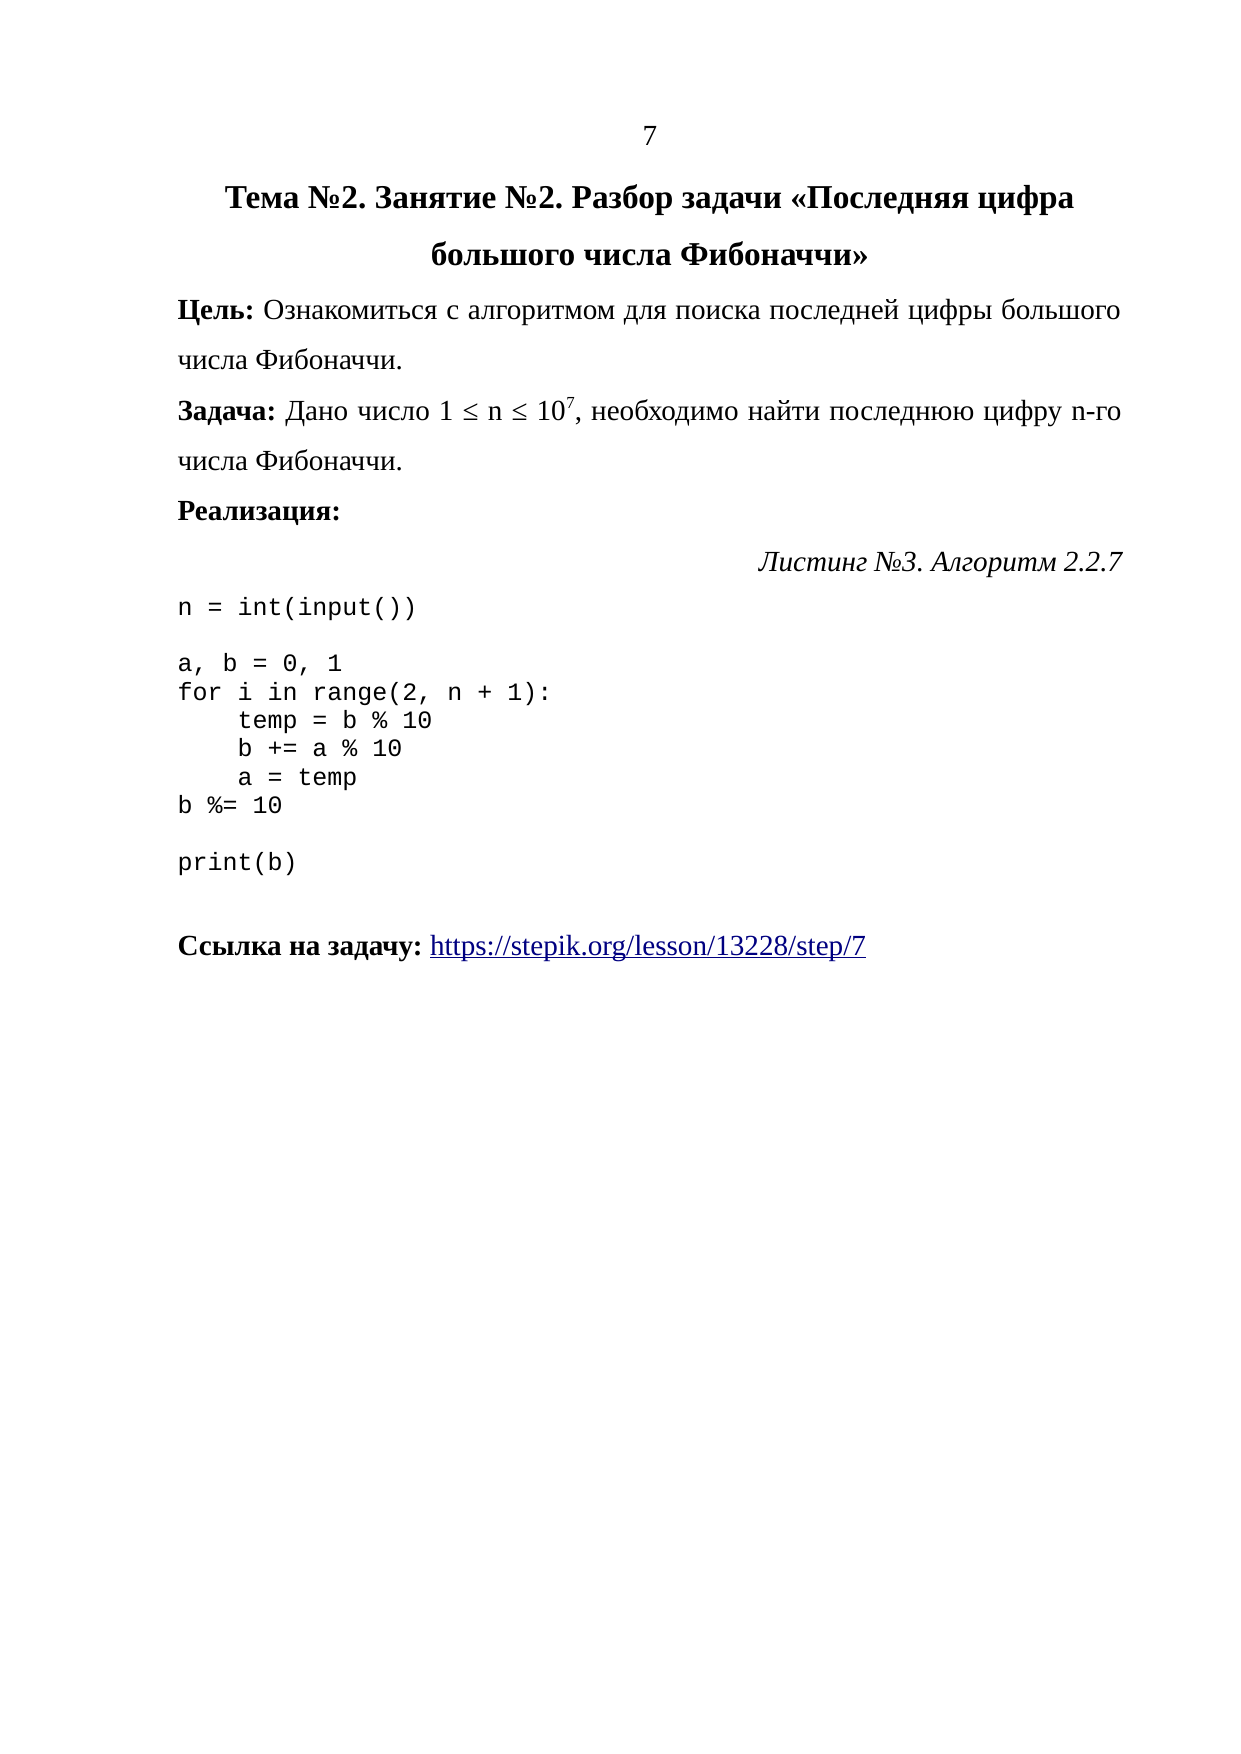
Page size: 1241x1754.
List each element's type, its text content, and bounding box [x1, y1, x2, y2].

text n = int(input()) [177, 594, 1122, 622]
text b %= 10 [177, 792, 1122, 821]
text temp = b % 10 [177, 707, 1122, 736]
text Задача: Дано число 1 ≤ n ≤ 107, необходимо найти последнюю цифру n-го числа Фибоначчи. [177, 393, 1122, 477]
text print(b) [177, 849, 1122, 877]
subtitle Тема №2. Занятие №2. Разбор задачи «Последняя цифра большого числа Фибоначчи» [177, 177, 1122, 273]
text Цель: Ознакомиться с алгоритмом для поиска последней цифры большого числа Фибоначчи. [177, 292, 1122, 376]
text for i in range(2, n + 1): [177, 679, 1122, 707]
text Реализация: [177, 493, 1122, 527]
text a, b = 0, 1 [177, 651, 1122, 679]
text b += a % 10 [177, 736, 1122, 764]
text Ссылка на задачу: https://stepik.org/lesson/13228/step/7 [177, 928, 1122, 961]
text a = temp [177, 764, 1122, 792]
text Листинг №3. Алгоритм 2.2.7 [177, 544, 1122, 577]
